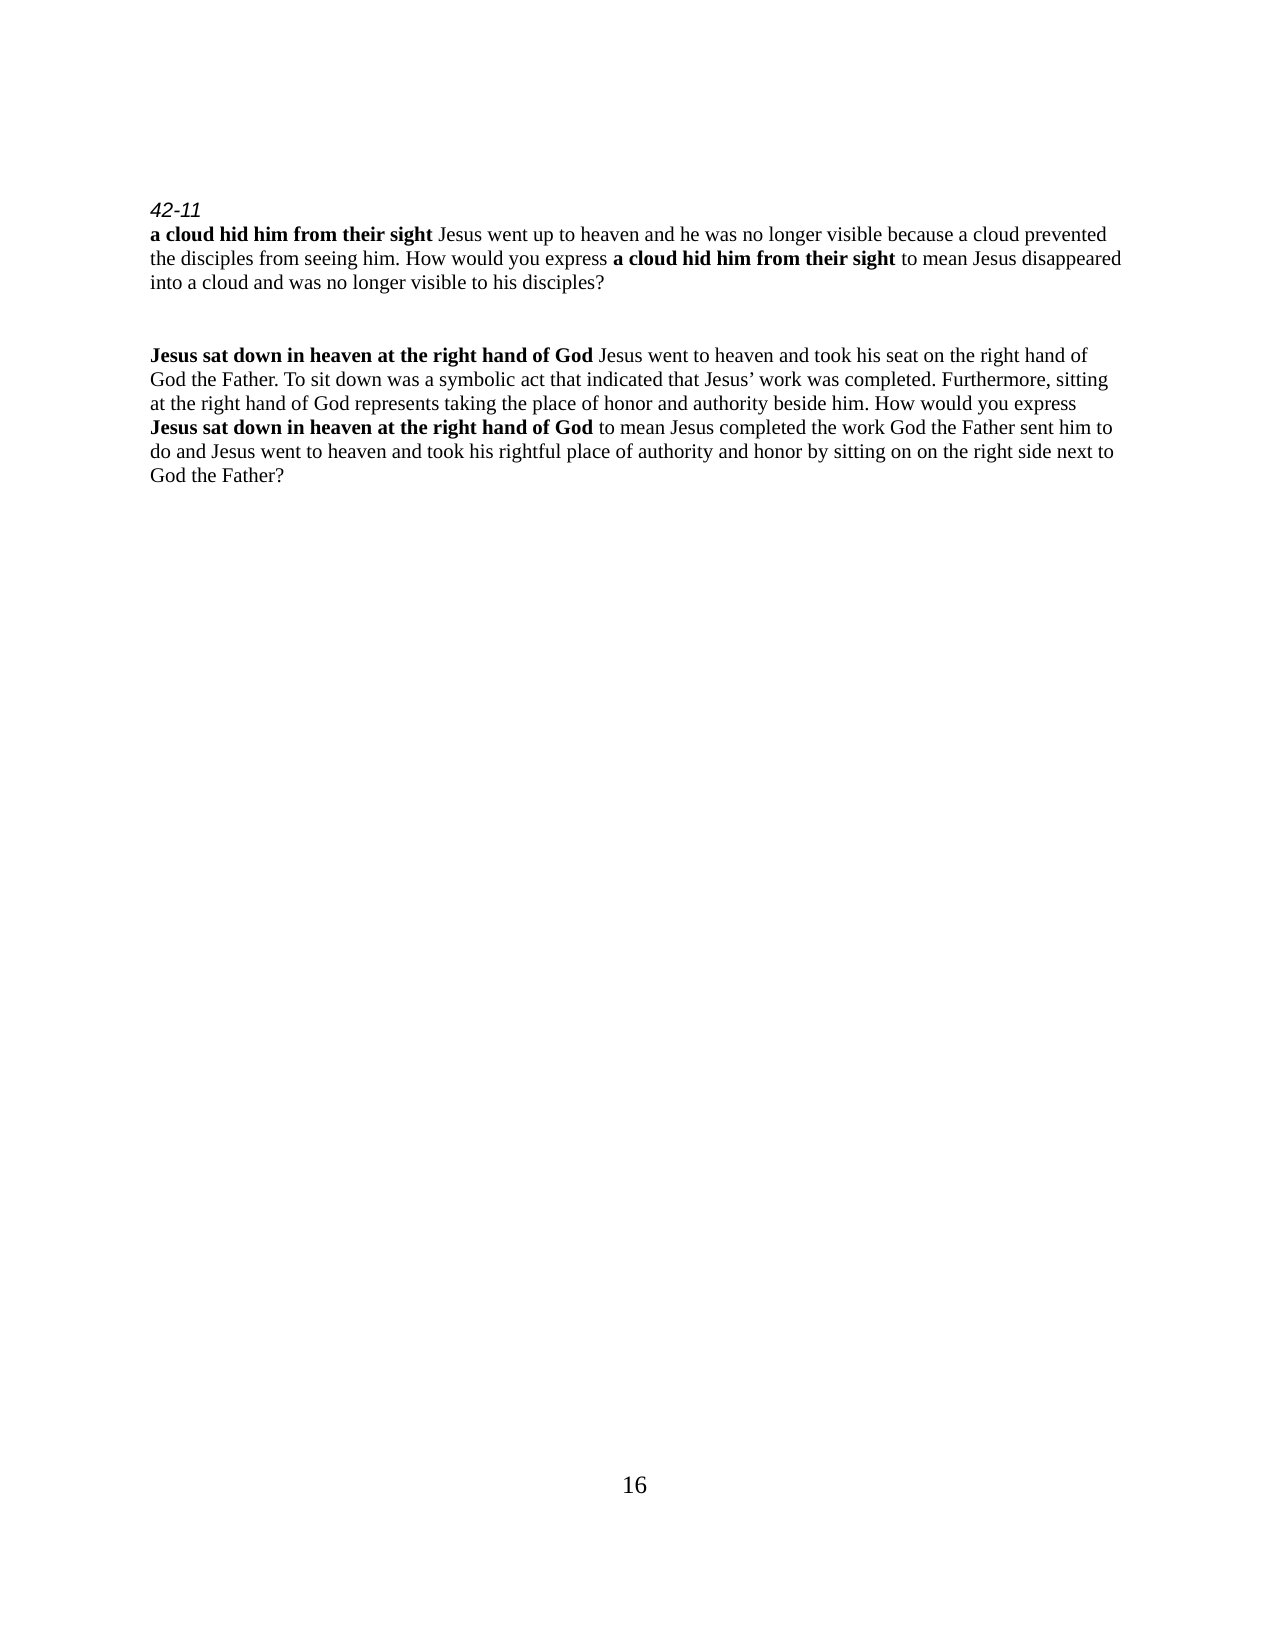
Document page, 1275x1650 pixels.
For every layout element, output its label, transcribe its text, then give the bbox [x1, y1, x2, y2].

text a cloud hid him from their sight Jesus went up to heaven and he was no longer visible because a cloud prevented the disciples from seeing him. How would you express a cloud hid him from their sight to mean Jesus disappeared into a cloud and was no longer visible to his disciples? [150, 222, 1125, 294]
text Jesus sat down in heaven at the right hand of God Jesus went to heaven and took his seat on the right hand of God the Father. To sit down was a symbolic act that indicated that Jesus’ work was completed. Furthermore, sitting at the right hand of God represents taking the place of honor and authority beside him. How would you express Jesus sat down in heaven at the right hand of God to mean Jesus completed the work God the Father sent him to do and Jesus went to heaven and took his rightful place of authority and honor by sitting on on the right side next to God the Father? [150, 343, 1125, 487]
subtitle 42-11 [150, 198, 1125, 222]
